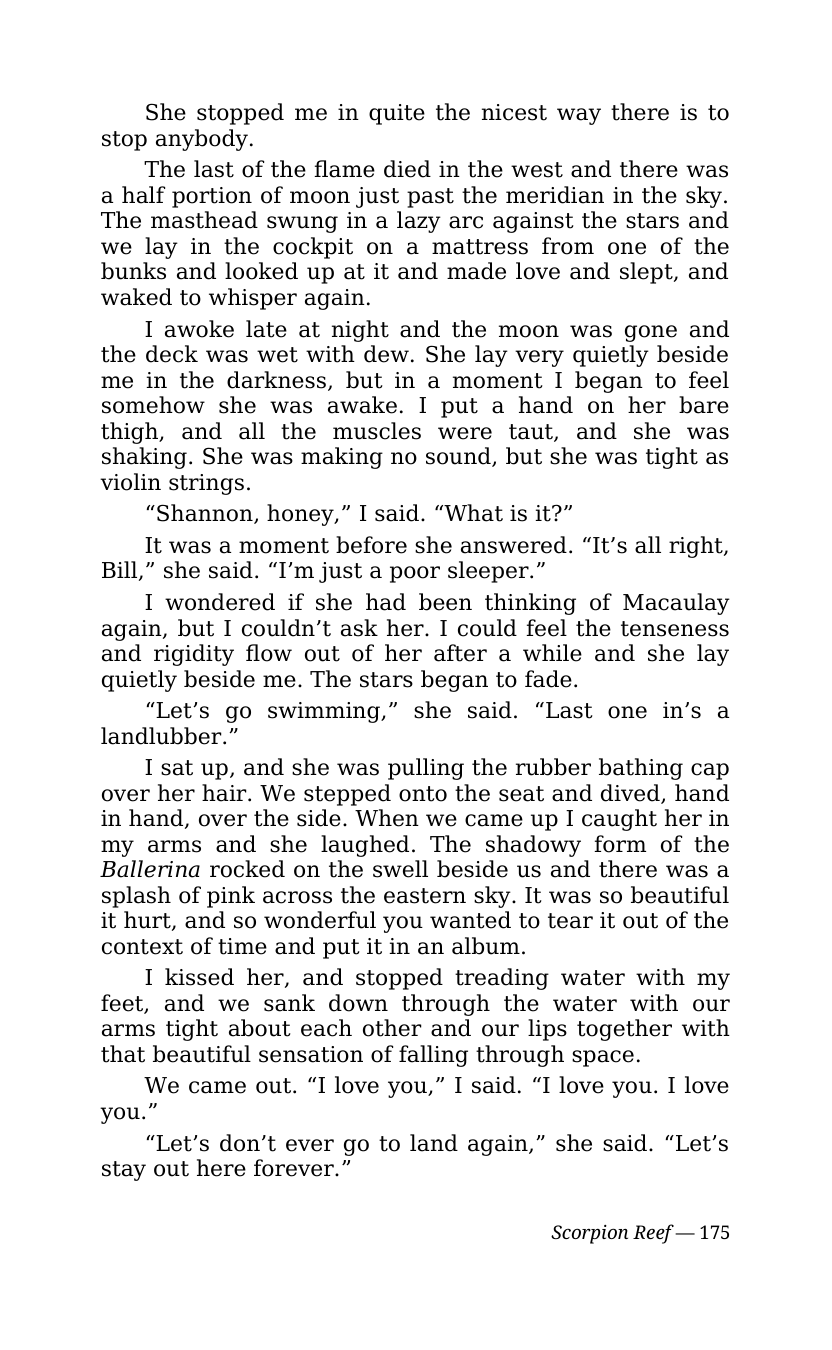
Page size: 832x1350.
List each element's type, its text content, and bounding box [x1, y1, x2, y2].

text It was a moment before she answered. “It’s all right, Bill,” she said. “I’m just a poor sleeper.” [101, 533, 731, 584]
text I wondered if she had been thinking of Macaulay again, but I couldn’t ask her. I could feel the tenseness and rigidity flow out of her after a while and she lay quietly beside me. The stars began to fade. [101, 590, 731, 692]
text “Let’s don’t ever go to land again,” she said. “Let’s stay out here forever.” [101, 1131, 731, 1182]
text “Let’s go swimming,” she said. “Last one in’s a landlubber.” [101, 698, 731, 749]
text She stopped me in quite the nicest way there is to stop anybody. [101, 101, 731, 152]
text I sat up, and she was pulling the rubber bathing cap over her hair. We stepped onto the seat and dived, hand in hand, over the side. When we came up I caught her in my arms and she laughed. The shadowy form of the Ballerina rocked on the swell beside us and there was a splash of pink across the eastern sky. It was so beautiful it hurt, and so wonderful you wanted to tear it out of the context of time and put it in an album. [101, 755, 731, 959]
text I awoke late at night and the moon was gone and the deck was wet with dew. She lay very quietly beside me in the darkness, but in a moment I began to feel somehow she was awake. I put a hand on her bare thigh, and all the muscles were taut, and she was shaking. She was making no sound, but she was tight as violin strings. [101, 317, 731, 495]
text “Shannon, honey,” I said. “What is it?” [101, 501, 731, 527]
text We came out. “I love you,” I said. “I love you. I love you.” [101, 1074, 731, 1125]
text I kissed her, and stopped treading water with my feet, and we sank down through the water with our arms tight about each other and our lips together with that beautiful sensation of falling through space. [101, 966, 731, 1068]
text The last of the flame died in the west and there was a half portion of moon just past the meridian in the sky. The masthead swung in a lazy arc against the stars and we lay in the cockpit on a mattress from one of the bunks and looked up at it and made love and slept, and waked to whisper again. [101, 158, 731, 311]
